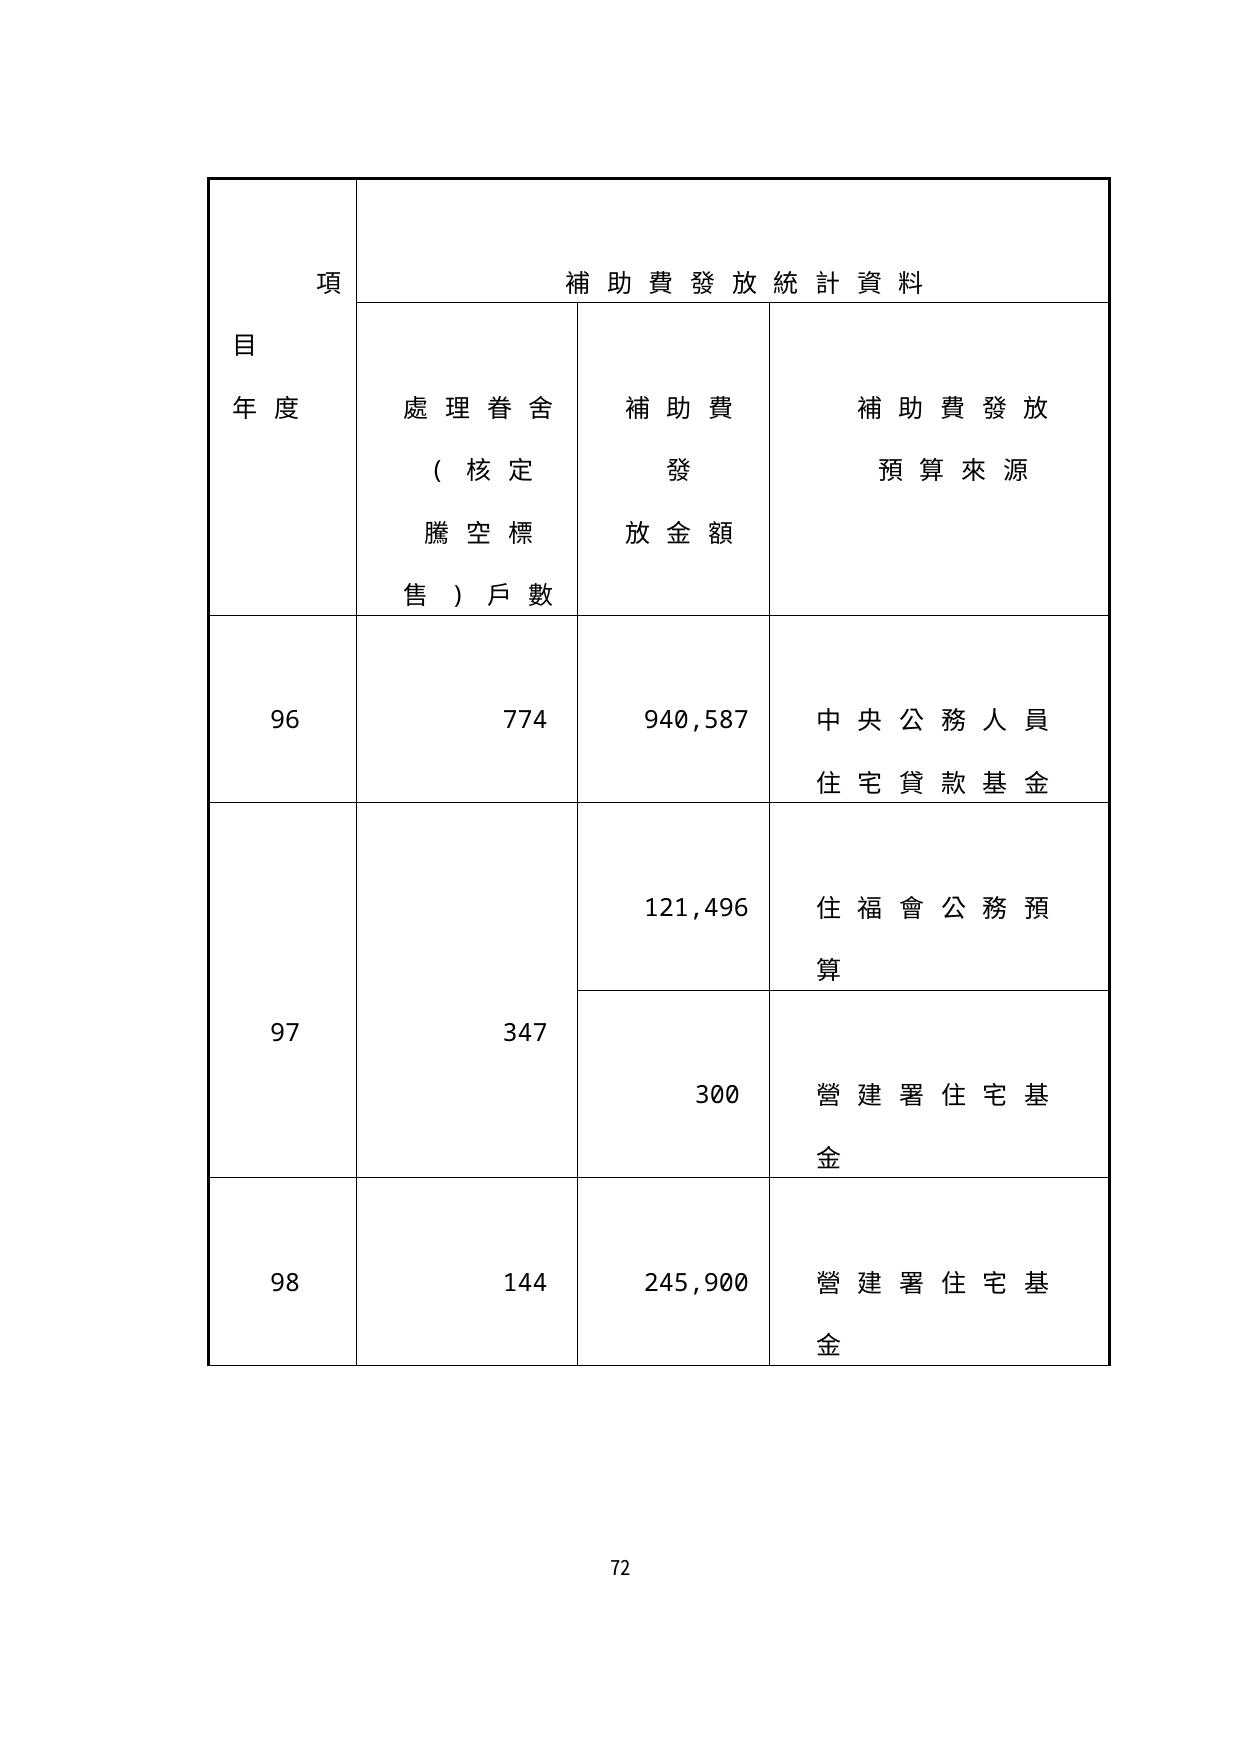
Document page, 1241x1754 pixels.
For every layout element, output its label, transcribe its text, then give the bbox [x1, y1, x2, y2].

table_cell 347 [357, 803, 577, 1177]
table_cell 營建署住宅基金 [770, 991, 1108, 1177]
table_cell 補助費發放 預算來源 [770, 303, 1108, 615]
table_cell 96 [210, 616, 356, 802]
table_cell 245,900 [578, 1178, 769, 1365]
table_cell 774 [357, 616, 577, 802]
table_cell 98 [210, 1178, 356, 1365]
table_cell 97 [210, 803, 356, 1177]
table_cell 121,496 [578, 803, 769, 990]
table_cell 補助費發 放金額 [578, 303, 769, 615]
table_cell 處理眷舍(核定 騰空標售)戶數 [357, 303, 577, 615]
table_cell 營建署住宅基金 [770, 1178, 1108, 1365]
table_cell 300 [578, 991, 769, 1177]
table_cell 住福會公務預算 [770, 803, 1108, 990]
table_cell 940,587 [578, 616, 769, 802]
table_cell 中央公務人員住宅貸款基金 [770, 616, 1108, 802]
table_header 項目 年度 [210, 180, 356, 615]
table_cell 144 [357, 1178, 577, 1365]
table_header 補助費發放統計資料 [357, 180, 1108, 302]
